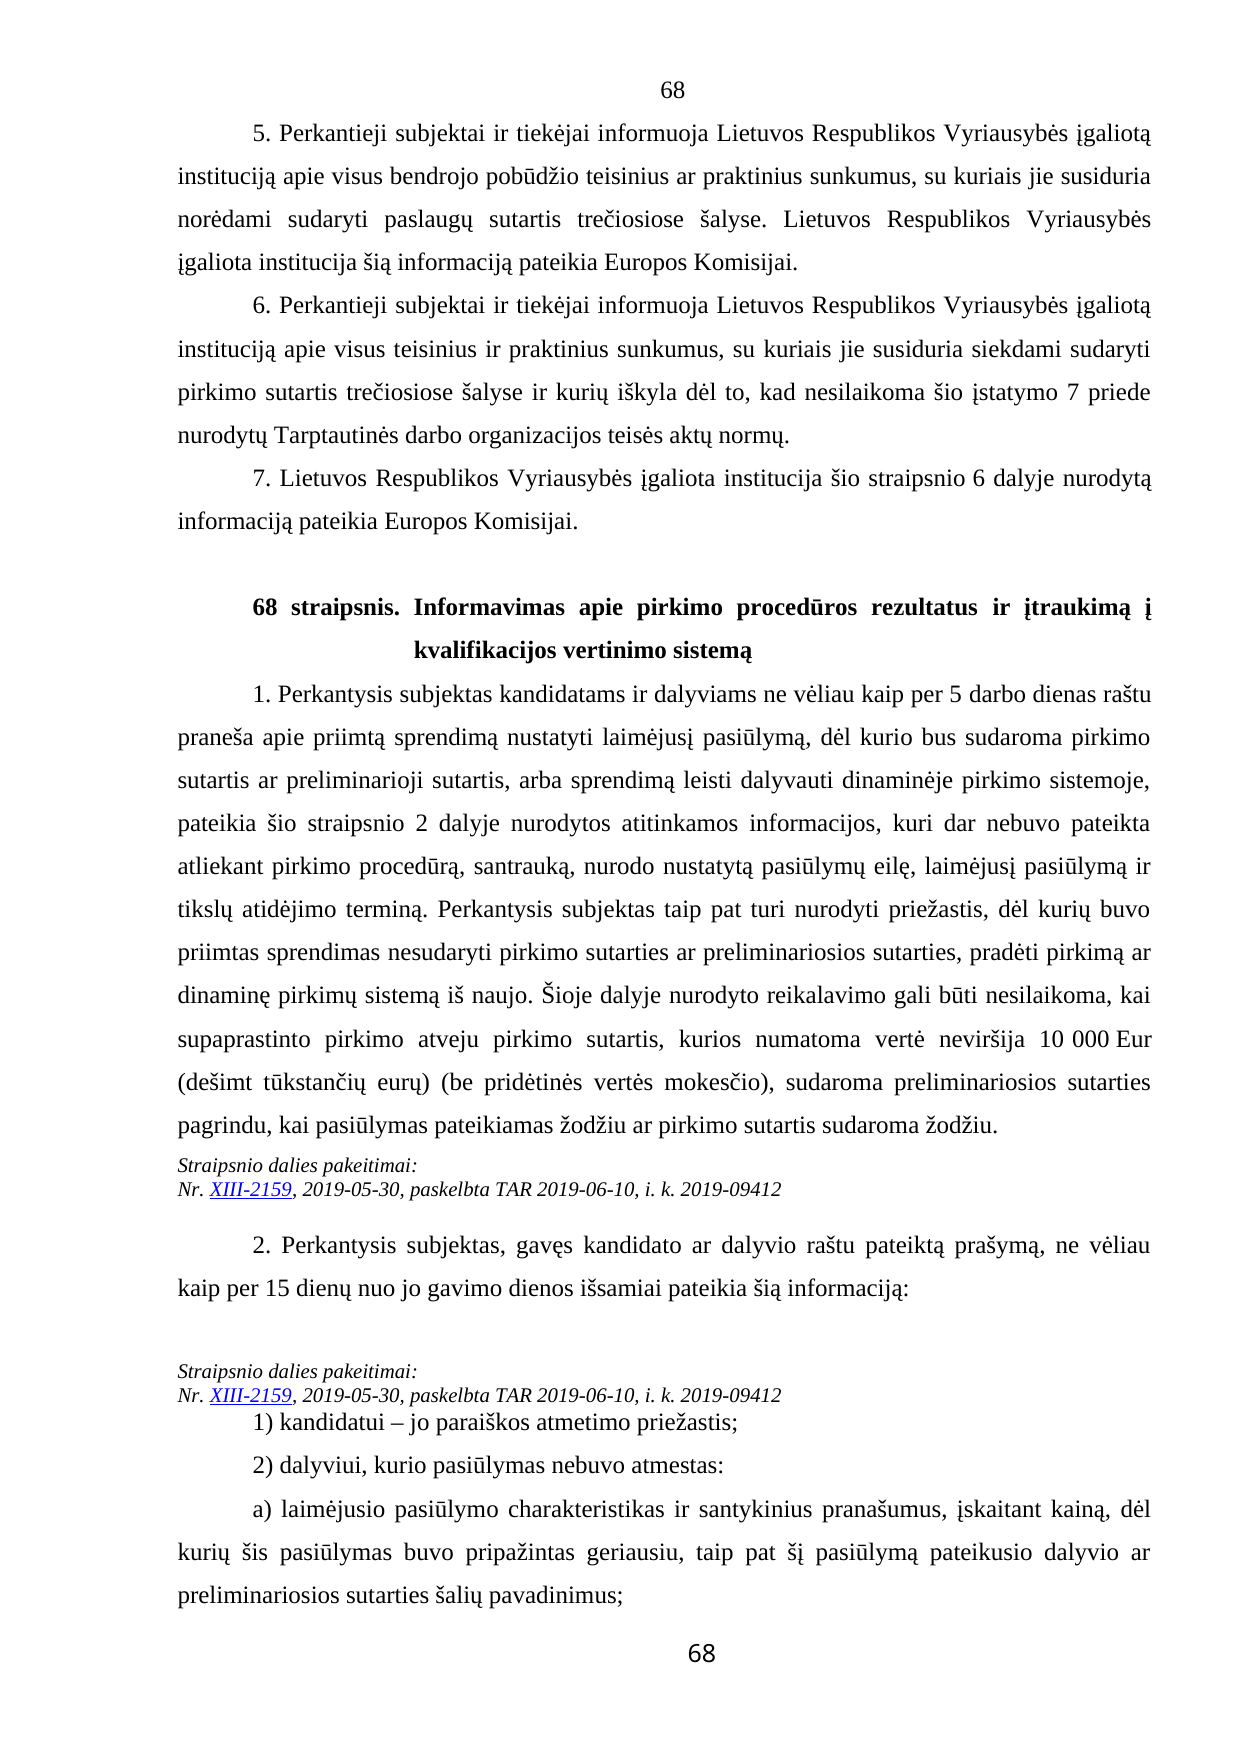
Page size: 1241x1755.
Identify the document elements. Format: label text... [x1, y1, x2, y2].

text Nr. XIII-2159, 2019-05-30, paskelbta TAR 2019-06-10, i. k. 2019-09412 [177, 1177, 1152, 1201]
text Straipsnio dalies pakeitimai: [177, 1153, 1152, 1177]
text 1. Perkantysis subjektas kandidatams ir dalyviams ne vėliau kaip per 5 darbo dienas raštu praneša apie priimtą sprendimą nustatyti laimėjusį pasiūlymą, dėl kurio bus sudaroma pirkimo sutartis ar preliminarioji sutartis, arba sprendimą leisti dalyvauti dinaminėje pirkimo sistemoje, pateikia šio straipsnio 2 dalyje nurodytos atitinkamos informacijos, kuri dar nebuvo pateikta atliekant pirkimo procedūrą, santrauką, nurodo nustatytą pasiūlymų eilę, laimėjusį pasiūlymą ir tikslų atidėjimo terminą. Perkantysis subjektas taip pat turi nurodyti priežastis, dėl kurių buvo priimtas sprendimas nesudaryti pirkimo sutarties ar preliminariosios sutarties, pradėti pirkimą ar dinaminę pirkimų sistemą iš naujo. Šioje dalyje nurodyto reikalavimo gali būti nesilaikoma, kai supaprastinto pirkimo atveju pirkimo sutartis, kurios numatoma vertė neviršija 10 000 Eur (dešimt tūkstančių eurų) (be pridėtinės vertės mokesčio), sudaroma preliminariosios sutarties pagrindu, kai pasiūlymas pateikiamas žodžiu ar pirkimo sutartis sudaroma žodžiu. [177, 679, 1152, 1139]
text a) laimėjusio pasiūlymo charakteristikas ir santykinius pranašumus, įskaitant kainą, dėl kurių šis pasiūlymas buvo pripažintas geriausiu, taip pat šį pasiūlymą pateikusio dalyvio ar preliminariosios sutarties šalių pavadinimus; [177, 1494, 1152, 1609]
text 2. Perkantysis subjektas, gavęs kandidato ar dalyvio raštu pateiktą prašymą, ne vėliau kaip per 15 dienų nuo jo gavimo dienos išsamiai pateikia šią informaciją: [177, 1230, 1152, 1302]
text 5. Perkantieji subjektai ir tiekėjai informuoja Lietuvos Respublikos Vyriausybės įgaliotą instituciją apie visus bendrojo pobūdžio teisinius ar praktinius sunkumus, su kuriais jie susiduria norėdami sudaryti paslaugų sutartis trečiosiose šalyse. Lietuvos Respublikos Vyriausybės įgaliota institucija šią informaciją pateikia Europos Komisijai. [177, 118, 1152, 276]
text 1) kandidatui – jo paraiškos atmetimo priežastis; [177, 1407, 1152, 1436]
text 68 straipsnis. Informavimas apie pirkimo procedūros rezultatus ir įtraukimą į kvalifikacijos vertinimo sistemą [252, 592, 1152, 664]
text 6. Perkantieji subjektai ir tiekėjai informuoja Lietuvos Respublikos Vyriausybės įgaliotą instituciją apie visus teisinius ir praktinius sunkumus, su kuriais jie susiduria siekdami sudaryti pirkimo sutartis trečiosiose šalyse ir kurių iškyla dėl to, kad nesilaikoma šio įstatymo 7 priede nurodytų Tarptautinės darbo organizacijos teisės aktų normų. [177, 291, 1152, 449]
text 7. Lietuvos Respublikos Vyriausybės įgaliota institucija šio straipsnio 6 dalyje nurodytą informaciją pateikia Europos Komisijai. [177, 463, 1152, 535]
text 2) dalyviui, kurio pasiūlymas nebuvo atmestas: [177, 1451, 1152, 1479]
text Straipsnio dalies pakeitimai: [177, 1359, 1152, 1383]
text Nr. XIII-2159, 2019-05-30, paskelbta TAR 2019-06-10, i. k. 2019-09412 [177, 1383, 1152, 1407]
